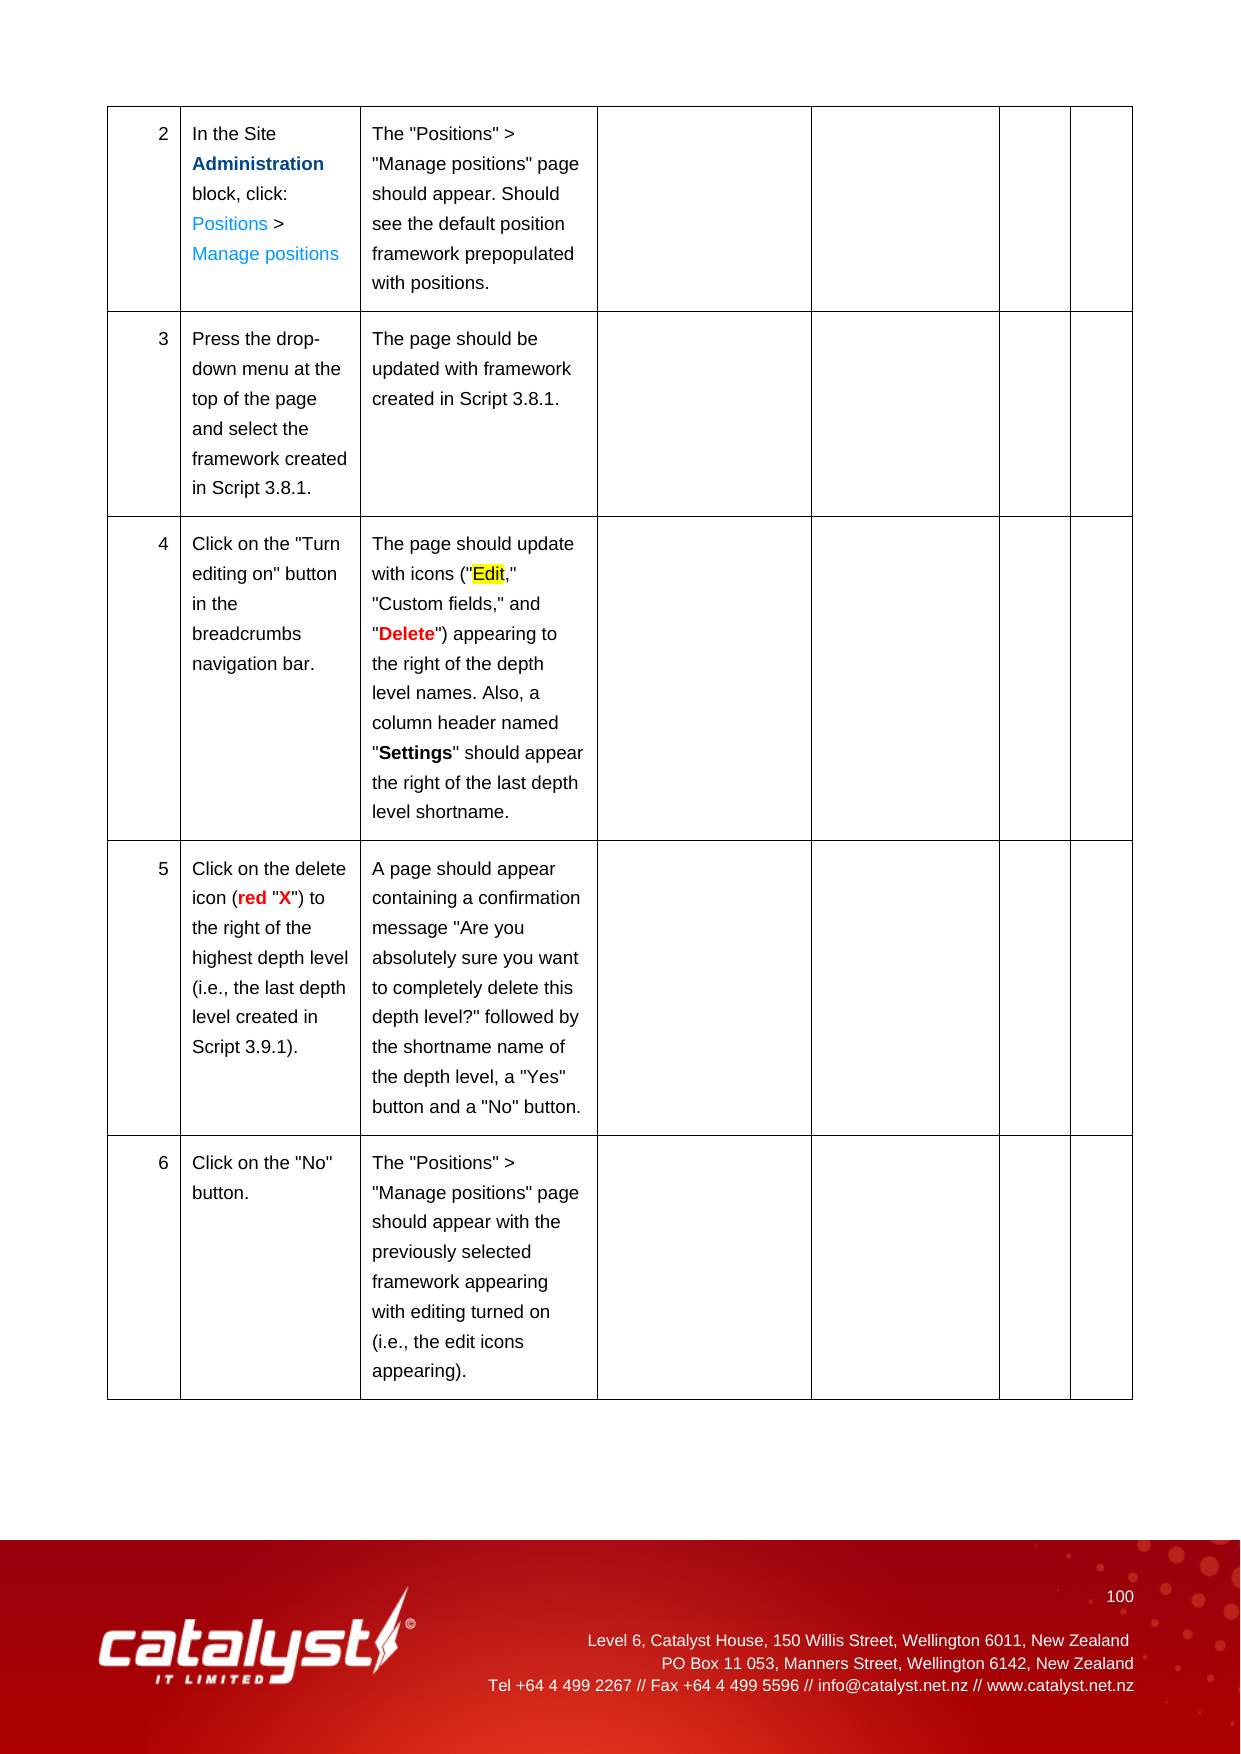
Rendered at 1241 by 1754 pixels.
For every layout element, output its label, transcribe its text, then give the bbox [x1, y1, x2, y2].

table_cell 5 [108, 841, 180, 1135]
table_cell [1071, 517, 1132, 840]
table_cell [1000, 1136, 1070, 1399]
table_cell 3 [108, 312, 180, 516]
table_cell Click on the "No" button. [181, 1136, 360, 1399]
table_cell In the Site Administration block, click: Positions > Manage positions [181, 107, 360, 311]
table_cell [1071, 312, 1132, 516]
table_cell [1071, 841, 1132, 1135]
table_cell 4 [108, 517, 180, 840]
table_cell [1000, 312, 1070, 516]
table_cell 2 [108, 107, 180, 311]
table_cell [598, 517, 811, 840]
table_cell [1000, 107, 1070, 311]
table_cell [598, 312, 811, 516]
table_cell [1071, 1136, 1132, 1399]
table_cell Press the drop-down menu at the top of the page and select the framework created in Script 3.8.1. [181, 312, 360, 516]
table_cell Click on the "Turn editing on" button in the breadcrumbs navigation bar. [181, 517, 360, 840]
table_cell The page should update with icons ("Edit," "Custom fields," and "Delete") appearing to the right of the depth level names. Also, a column header named "Settings" should appear the right of the last depth level shortname. [361, 517, 597, 840]
table_cell [1000, 517, 1070, 840]
table_cell The "Positions" > "Manage positions" page should appear. Should see the default position framework prepopulated with positions. [361, 107, 597, 311]
table_cell A page should appear containing a confirmation message "Are you absolutely sure you want to completely delete this depth level?" followed by the shortname name of the depth level, a "Yes" button and a "No" button. [361, 841, 597, 1135]
table_cell The "Positions" > "Manage positions" page should appear with the previously selected framework appearing with editing turned on (i.e., the edit icons appearing). [361, 1136, 597, 1399]
table_cell [598, 107, 811, 311]
table_cell [812, 107, 999, 311]
table_cell [812, 517, 999, 840]
table_cell Click on the delete icon (red "X") to the right of the highest depth level (i.e., the last depth level created in Script 3.9.1). [181, 841, 360, 1135]
table_cell [598, 841, 811, 1135]
picture [0, 1540, 1241, 1754]
table_cell The page should be updated with framework created in Script 3.8.1. [361, 312, 597, 516]
table_cell [1071, 107, 1132, 311]
table_cell [812, 1136, 999, 1399]
table_cell [812, 312, 999, 516]
table_cell 6 [108, 1136, 180, 1399]
table_cell [598, 1136, 811, 1399]
table_cell [1000, 841, 1070, 1135]
table_cell [812, 841, 999, 1135]
